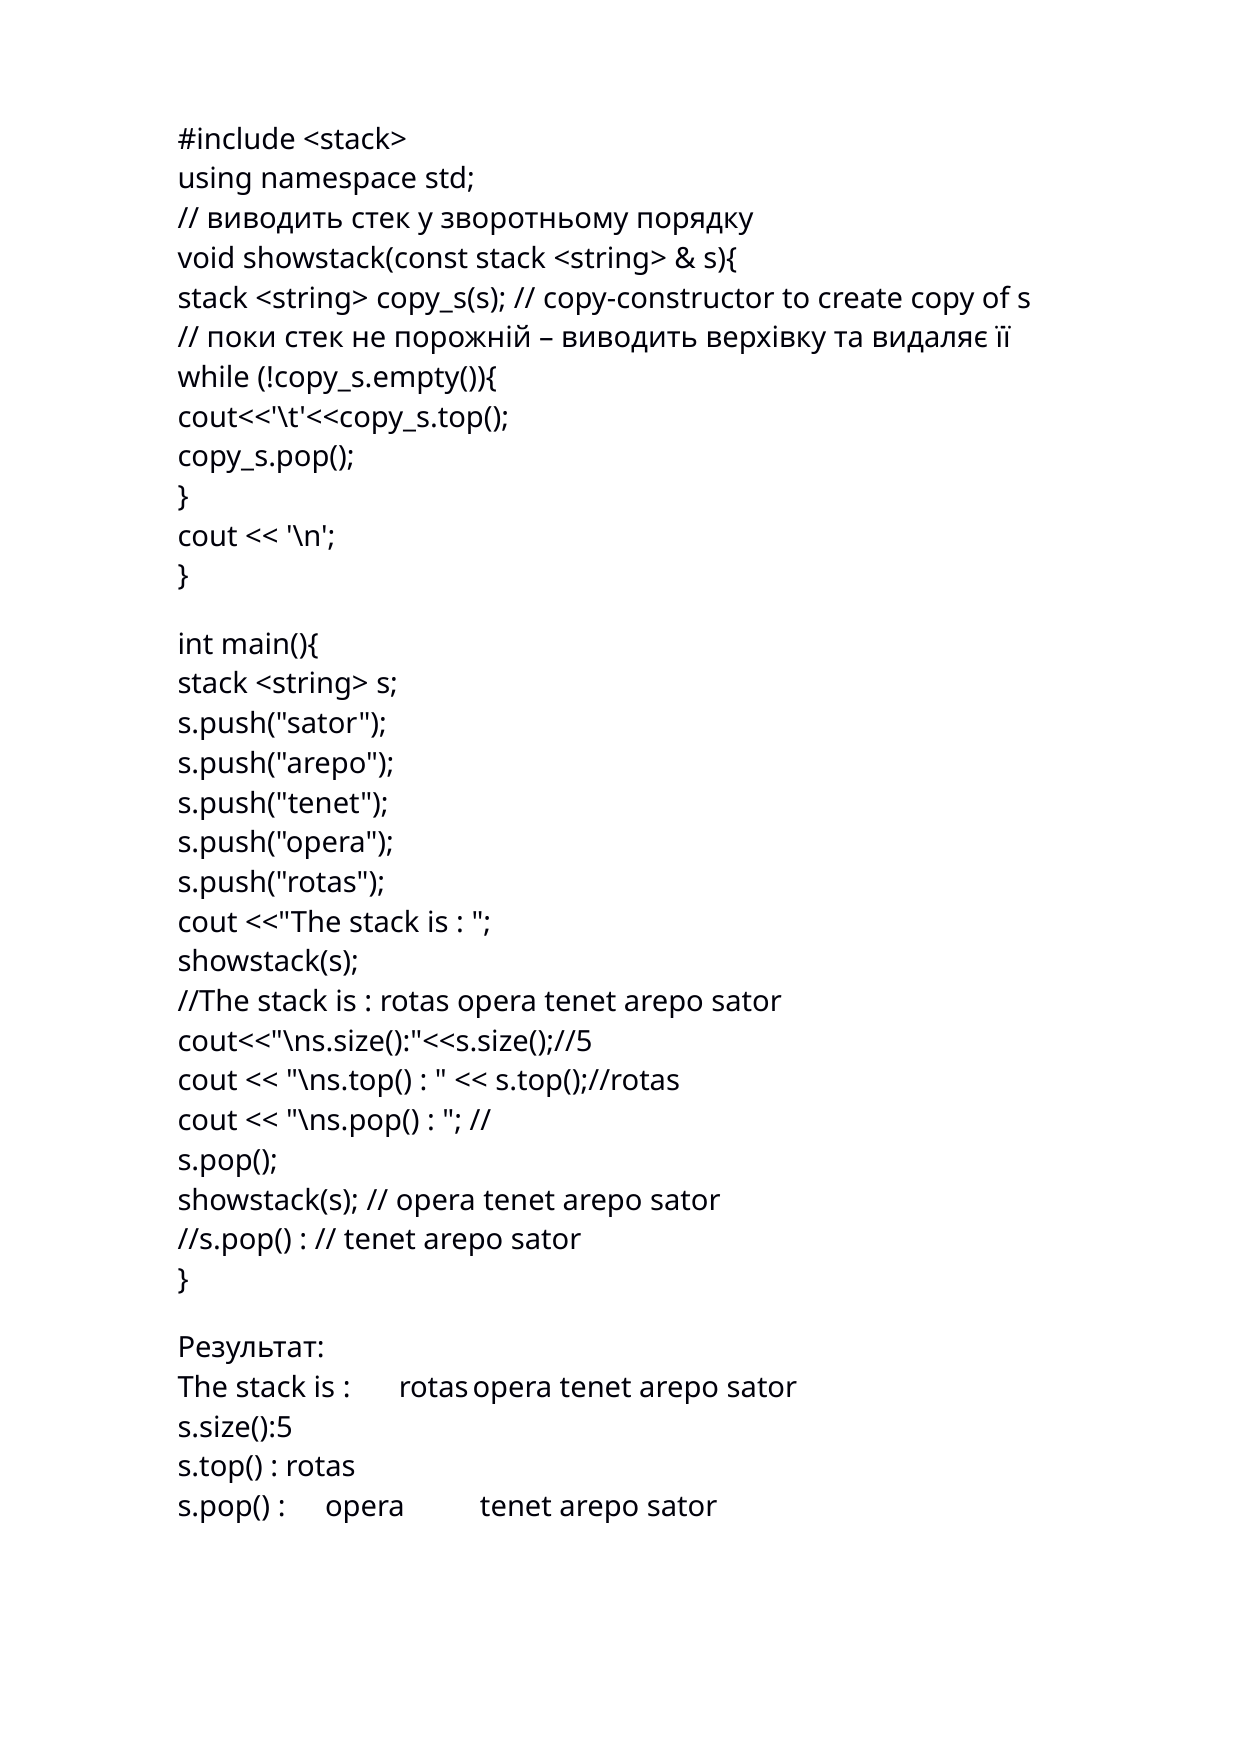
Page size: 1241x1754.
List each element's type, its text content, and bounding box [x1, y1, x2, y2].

text cout<<'\t'<<copy_s.top(); [177, 396, 1152, 436]
text int main(){ [177, 623, 1152, 663]
text void showstack(const stack <string> & s){ [177, 237, 1152, 277]
text //The stack is : rotas opera tenet arepo sator [177, 980, 1152, 1020]
text s.push("tenet"); [177, 782, 1152, 822]
text s.top() : rotas [177, 1446, 1152, 1485]
text Результат: [177, 1327, 1152, 1366]
text // поки стек не порожній – виводить верхівку та видаляє її [177, 317, 1152, 356]
text } [177, 475, 1152, 515]
text // виводить стек у зворотньому порядку [177, 197, 1152, 237]
text s.pop(); [177, 1139, 1152, 1179]
text #include <stack> [177, 118, 1152, 158]
text } [177, 1258, 1152, 1298]
text cout << "\ns.top() : " << s.top();//rotas [177, 1060, 1152, 1099]
text s.pop() : opera tenet arepo sator [177, 1485, 1152, 1525]
text s.push("rotas"); [177, 861, 1152, 901]
text showstack(s); [177, 941, 1152, 980]
text while (!copy_s.empty()){ [177, 356, 1152, 396]
text s.push("arepo"); [177, 742, 1152, 782]
text cout << '\n'; [177, 515, 1152, 555]
text //s.pop() : // tenet arepo sator [177, 1218, 1152, 1258]
text stack <string> copy_s(s); // copy-constructor to create copy of s [177, 277, 1152, 317]
text showstack(s); // opera tenet arepo sator [177, 1179, 1152, 1218]
text using namespace std; [177, 158, 1152, 197]
text } [177, 555, 1152, 594]
text s.size():5 [177, 1406, 1152, 1446]
text cout<<"\ns.size():"<<s.size();//5 [177, 1020, 1152, 1060]
text copy_s.pop(); [177, 436, 1152, 475]
text s.push("sator"); [177, 702, 1152, 742]
text cout <<"The stack is : "; [177, 901, 1152, 941]
text cout << "\ns.pop() : "; // [177, 1099, 1152, 1139]
text s.push("opera"); [177, 822, 1152, 861]
text stack <string> s; [177, 663, 1152, 702]
text The stack is : rotas opera tenet arepo sator [177, 1366, 1152, 1406]
